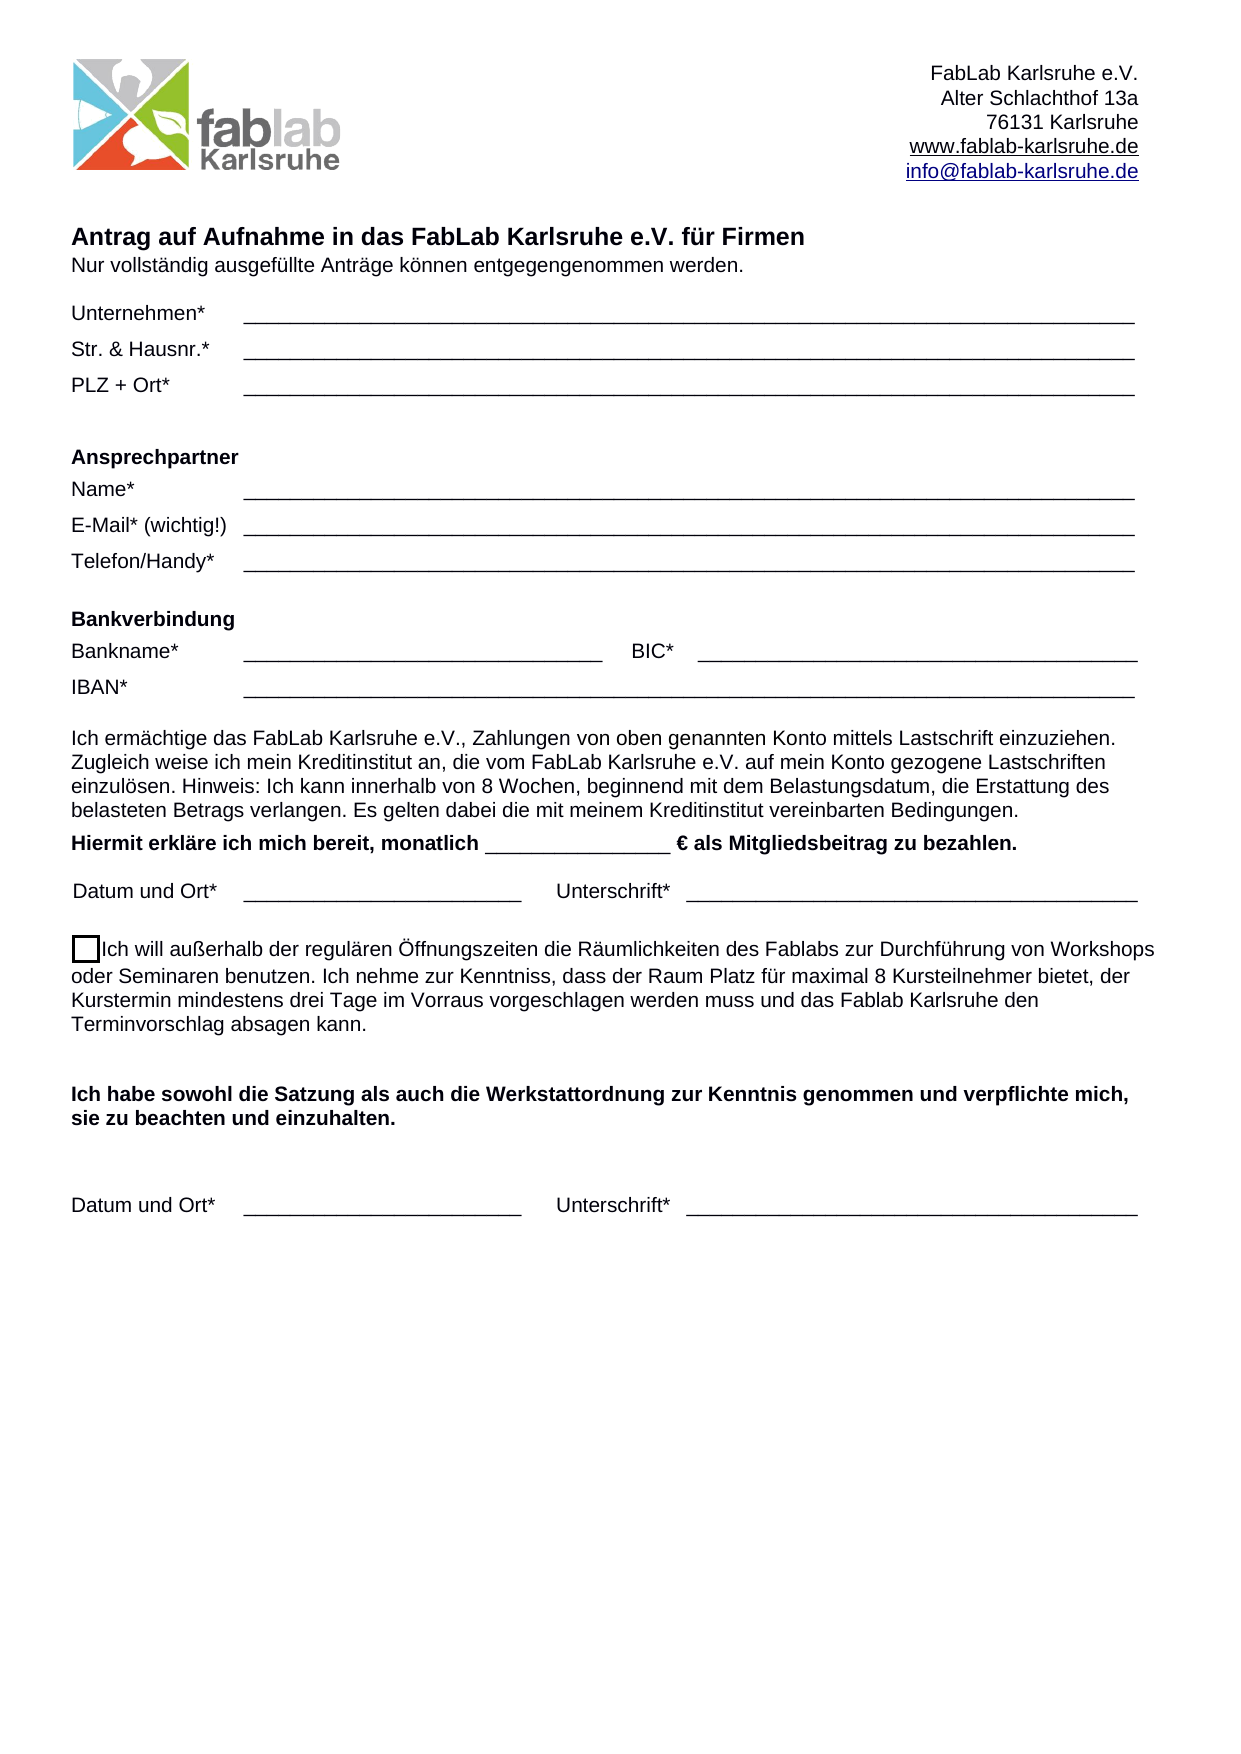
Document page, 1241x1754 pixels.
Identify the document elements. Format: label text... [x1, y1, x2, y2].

text IBAN* _____________________________________________________________________________ [71, 675, 1180, 699]
picture [73, 59, 341, 170]
text E-Mail* (wichtig!) _____________________________________________________________________________ [71, 513, 1180, 537]
text Nur vollständig ausgefüllte Anträge können entgegengenommen werden. [71, 253, 1180, 277]
text Telefon/Handy* _____________________________________________________________________________ [71, 549, 1180, 573]
text Ich will außerhalb der regulären Öffnungszeiten die Räumlichkeiten des Fablabs zur Durchführung von Workshops oder Seminaren benutzen. Ich nehme zur Kenntniss, dass der Raum Platz für maximal 8 Kursteilnehmer bietet, der Kurstermin mindestens drei Tage im Vorraus vorgeschlagen werden muss und das Fablab Karlsruhe den Terminvorschlag absagen kann. [71, 934, 1180, 1036]
text Datum und Ort* ________________________ Unterschrift* _______________________________________ [67, 879, 1180, 903]
text info@fablab-karlsruhe.de [787, 159, 1138, 183]
text Str. & Hausnr.* _____________________________________________________________________________ [71, 337, 1180, 361]
text Unternehmen* _____________________________________________________________________________ [71, 301, 1180, 325]
text FabLab Karlsruhe e.V. [787, 61, 1138, 85]
text Ich ermächtige das FabLab Karlsruhe e.V., Zahlungen von oben genannten Konto mittels Lastschrift einzuziehen. Zugleich weise ich mein Kreditinstitut an, die vom FabLab Karlsruhe e.V. auf mein Konto gezogene Lastschriften einzulösen. Hinweis: Ich kann innerhalb von 8 Wochen, beginnend mit dem Belastungsdatum, die Erstattung des belasteten Betrags verlangen. Es gelten dabei die mit meinem Kreditinstitut vereinbarten Bedingungen. [71, 726, 1144, 822]
text Datum und Ort* ________________________ Unterschrift* _______________________________________ [71, 1194, 1180, 1217]
text 76131 Karlsruhe [787, 110, 1138, 134]
text Alter Schlachthof 13a [787, 85, 1138, 109]
text www.fablab-karlsruhe.de [787, 134, 1138, 158]
text Ansprechpartner [71, 444, 1180, 468]
text PLZ + Ort* _____________________________________________________________________________ [71, 373, 1180, 397]
text Name* _____________________________________________________________________________ [71, 477, 1180, 501]
text Ich habe sowohl die Satzung als auch die Werkstattordnung zur Kenntnis genommen und verpflichte mich, sie zu beachten und einzuhalten. [71, 1082, 1142, 1130]
text Bankverbindung [71, 607, 1180, 631]
text Bankname* _______________________________ BIC* ______________________________________ [71, 639, 1180, 663]
text Hiermit erkläre ich mich bereit, monatlich ________________ € als Mitgliedsbeitrag zu bezahlen. [71, 832, 1157, 855]
text Antrag auf Aufnahme in das FabLab Karlsruhe e.V. für Firmen [71, 222, 1180, 250]
